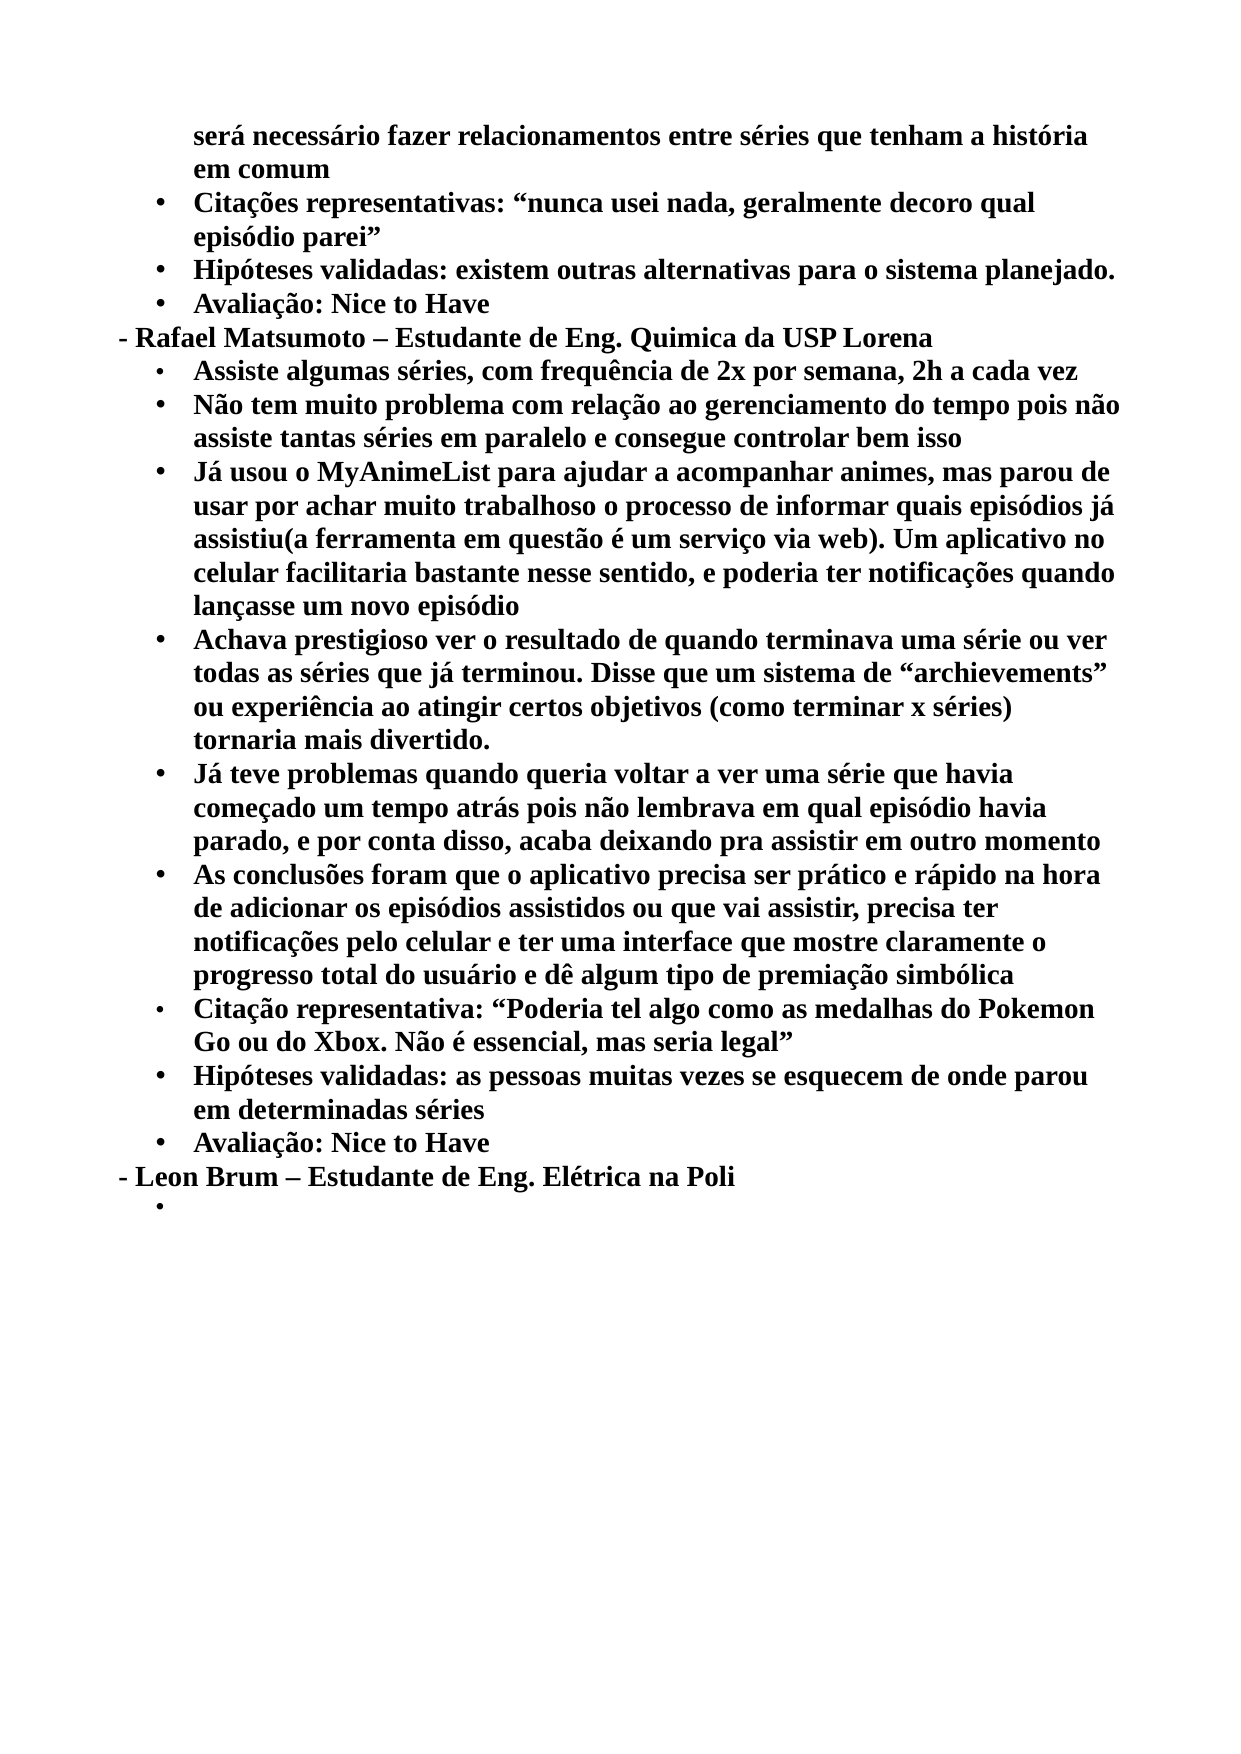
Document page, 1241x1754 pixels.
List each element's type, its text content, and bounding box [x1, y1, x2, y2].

list Já usou o MyAnimeList para ajudar a acompanhar animes, mas parou de usar por achar muito trabalhoso o processo de informar quais episódios já assistiu(a ferramenta em questão é um serviço via web). Um aplicativo no celular facilitaria bastante nesse sentido, e poderia ter notificações quando lançasse um novo episódio [156, 454, 1122, 622]
list Avaliação: Nice to Have [156, 286, 1122, 320]
list Citação representativa: “Poderia tel algo como as medalhas do Pokemon Go ou do Xbox. Não é essencial, mas seria legal” [156, 991, 1122, 1058]
list As conclusões foram que o aplicativo precisa ser prático e rápido na hora de adicionar os episódios assistidos ou que vai assistir, precisa ter notificações pelo celular e ter uma interface que mostre claramente o progresso total do usuário e dê algum tipo de premiação simbólica [156, 857, 1122, 991]
text - Rafael Matsumoto – Estudante de Eng. Quimica da USP Lorena [118, 320, 1122, 353]
list Assiste algumas séries, com frequência de 2x por semana, 2h a cada vez [156, 353, 1122, 387]
list Achava prestigioso ver o resultado de quando terminava uma série ou ver todas as séries que já terminou. Disse que um sistema de “archievements” ou experiência ao atingir certos objetivos (como terminar x séries) tornaria mais divertido. [156, 622, 1122, 756]
text - Leon Brum – Estudante de Eng. Elétrica na Poli [118, 1159, 1122, 1192]
list Não tem muito problema com relação ao gerenciamento do tempo pois não assiste tantas séries em paralelo e consegue controlar bem isso [156, 387, 1122, 454]
list Hipóteses validadas: as pessoas muitas vezes se esquecem de onde parou em determinadas séries [156, 1058, 1122, 1125]
list Hipóteses validadas: existem outras alternativas para o sistema planejado. [156, 252, 1122, 286]
list será necessário fazer relacionamentos entre séries que tenham a história em comum [156, 118, 1122, 185]
list Avaliação: Nice to Have [156, 1125, 1122, 1159]
list Já teve problemas quando queria voltar a ver uma série que havia começado um tempo atrás pois não lembrava em qual episódio havia parado, e por conta disso, acaba deixando pra assistir em outro momento [156, 756, 1122, 857]
list Citações representativas: “nunca usei nada, geralmente decoro qual episódio parei” [156, 185, 1122, 252]
